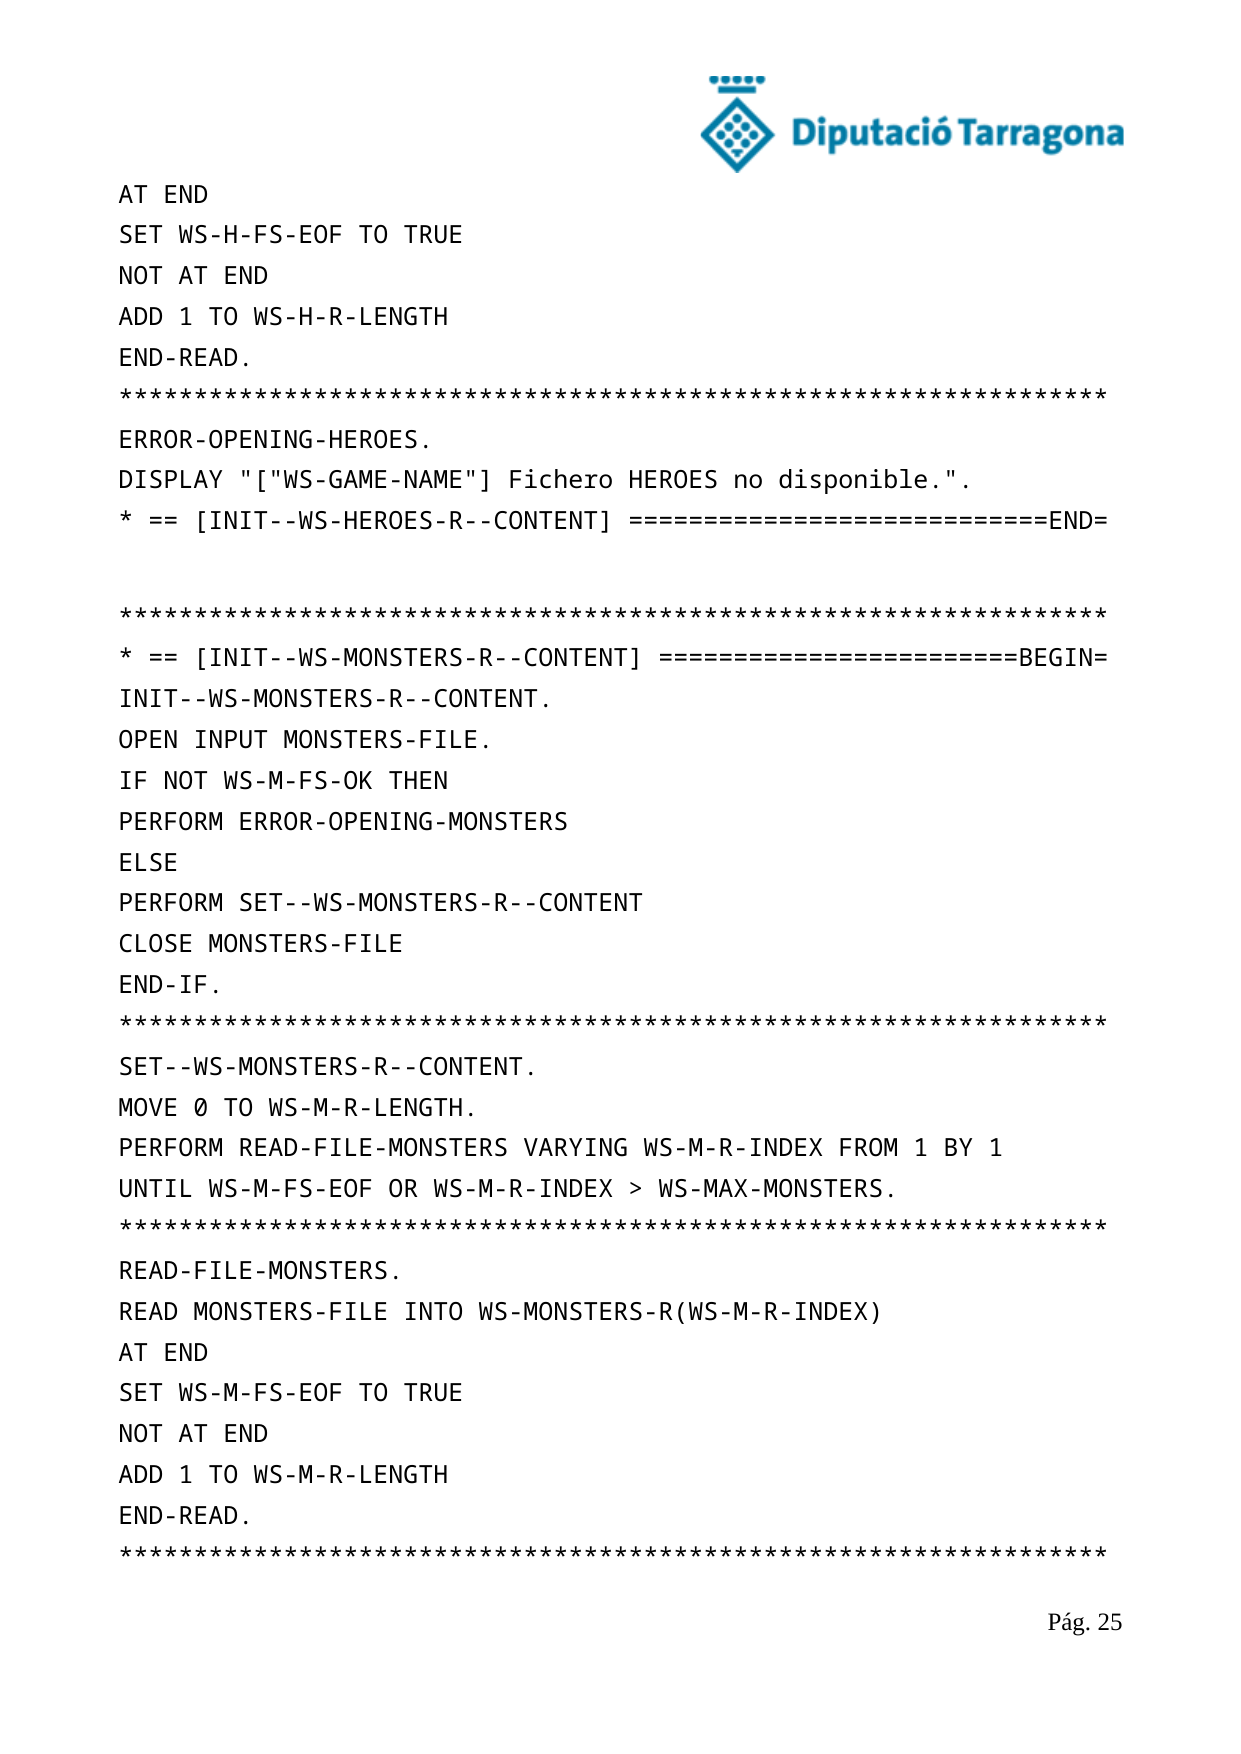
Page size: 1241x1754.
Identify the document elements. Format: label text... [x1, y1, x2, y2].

text ADD 1 TO WS-M-R-LENGTH [118, 1457, 1122, 1491]
text READ-FILE-MONSTERS. [118, 1253, 1122, 1287]
text ERROR-OPENING-HEROES. [118, 421, 1122, 455]
text INIT--WS-MONSTERS-R--CONTENT. [118, 681, 1122, 715]
text IF NOT WS-M-FS-OK THEN [118, 763, 1122, 797]
text ADD 1 TO WS-H-R-LENGTH [118, 299, 1122, 333]
text ELSE [118, 844, 1122, 878]
text ****************************************************************** [118, 1008, 1122, 1042]
text * == [INIT--WS-HEROES-R--CONTENT] ============================END= [118, 503, 1122, 537]
picture [700, 76, 1124, 173]
text ****************************************************************** [118, 1538, 1122, 1572]
text READ MONSTERS-FILE INTO WS-MONSTERS-R(WS-M-R-INDEX) [118, 1293, 1122, 1327]
text PERFORM SET--WS-MONSTERS-R--CONTENT [118, 885, 1122, 919]
text PERFORM READ-FILE-MONSTERS VARYING WS-M-R-INDEX FROM 1 BY 1 [118, 1130, 1122, 1164]
text AT END [118, 1334, 1122, 1368]
text MOVE 0 TO WS-M-R-LENGTH. [118, 1089, 1122, 1123]
text NOT AT END [118, 258, 1122, 292]
text SET WS-M-FS-EOF TO TRUE [118, 1375, 1122, 1409]
text OPEN INPUT MONSTERS-FILE. [118, 722, 1122, 756]
text END-IF. [118, 967, 1122, 1001]
text PERFORM ERROR-OPENING-MONSTERS [118, 803, 1122, 837]
text AT END [118, 176, 1122, 210]
text DISPLAY "["WS-GAME-NAME"] Fichero HEROES no disponible.". [118, 462, 1122, 496]
text * == [INIT--WS-MONSTERS-R--CONTENT] ========================BEGIN= [118, 640, 1122, 674]
text END-READ. [118, 340, 1122, 374]
text END-READ. [118, 1498, 1122, 1532]
text SET--WS-MONSTERS-R--CONTENT. [118, 1048, 1122, 1082]
text NOT AT END [118, 1416, 1122, 1450]
text ****************************************************************** [118, 599, 1122, 633]
text ****************************************************************** [118, 1212, 1122, 1246]
text CLOSE MONSTERS-FILE [118, 926, 1122, 960]
text SET WS-H-FS-EOF TO TRUE [118, 217, 1122, 251]
text ****************************************************************** [118, 381, 1122, 414]
text UNTIL WS-M-FS-EOF OR WS-M-R-INDEX > WS-MAX-MONSTERS. [118, 1171, 1122, 1205]
